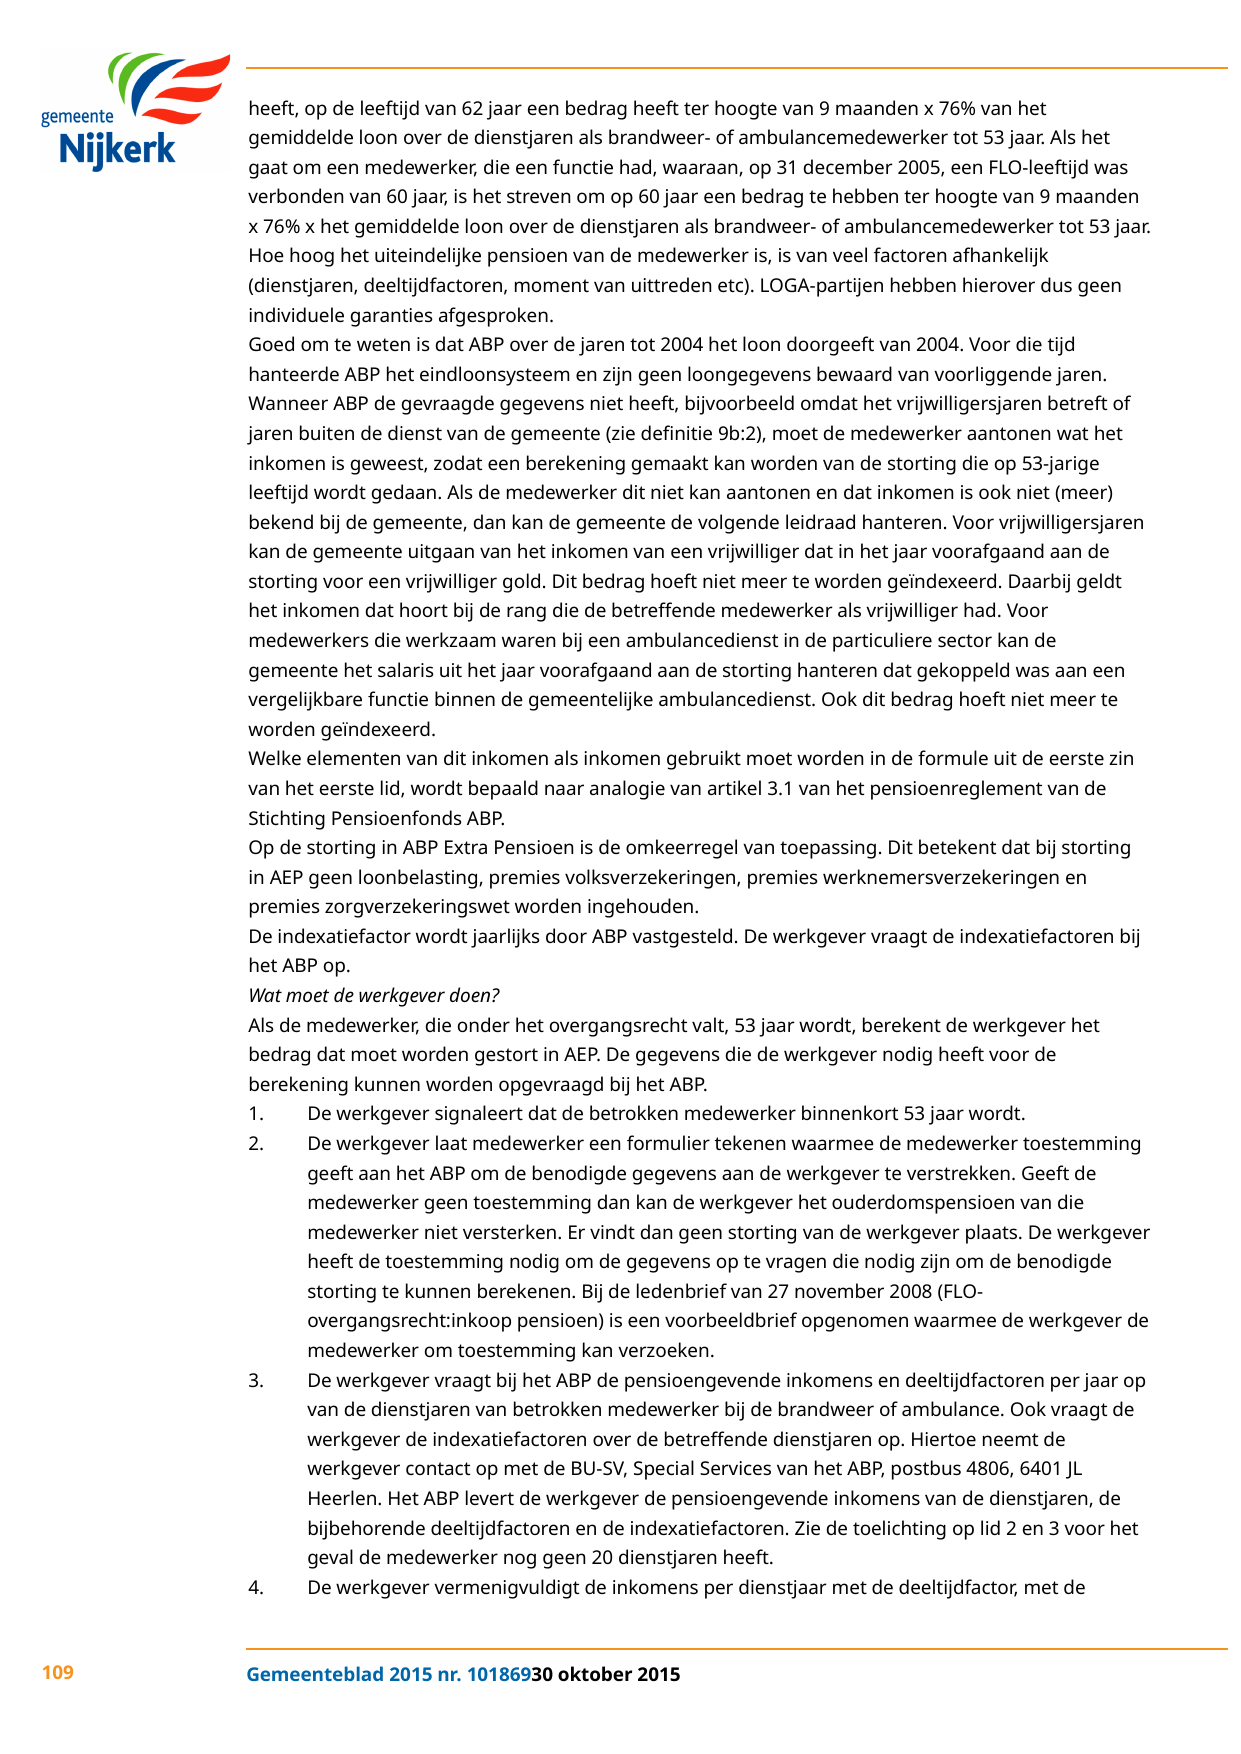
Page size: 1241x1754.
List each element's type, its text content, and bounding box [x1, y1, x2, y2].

text heeft, op de leeftijd van 62 jaar een bedrag heeft ter hoogte van 9 maanden x 76% van het gemiddelde loon over de dienstjaren als brandweer- of ambulancemedewerker tot 53 jaar. Als het gaat om een medewerker, die een functie had, waaraan, op 31 december 2005, een FLO-leeftijd was verbonden van 60 jaar, is het streven om op 60 jaar een bedrag te hebben ter hoogte van 9 maanden x 76% x het gemiddelde loon over de dienstjaren als brandweer- of ambulancemedewerker tot 53 jaar. Hoe hoog het uiteindelijke pensioen van de medewerker is, is van veel factoren afhankelijk (dienstjaren, deeltijdfactoren, moment van uittreden etc). LOGA-partijen hebben hierover dus geen individuele garanties afgesproken. [248, 95, 1152, 328]
picture [41, 47, 231, 172]
text De indexatiefactor wordt jaarlijks door ABP vastgesteld. De werkgever vraagt de indexatiefactoren bij het ABP op. [248, 923, 1152, 978]
text Welke elementen van dit inkomen als inkomen gebruikt moet worden in de formule uit de eerste zin van het eerste lid, wordt bepaald naar analogie van artikel 3.1 van het pensioenreglement van de Stichting Pensioenfonds ABP. [248, 746, 1152, 831]
text Wanneer ABP de gevraagde gegevens niet heeft, bijvoorbeeld omdat het vrijwilligersjaren betreft of jaren buiten de dienst van de gemeente (zie definitie 9b:2), moet de medewerker aantonen wat het inkomen is geweest, zodat een berekening gemaakt kan worden van de storting die op 53-jarige leeftijd wordt gedaan. Als de medewerker dit niet kan aantonen en dat inkomen is ook niet (meer) bekend bij de gemeente, dan kan de gemeente de volgende leidraad hanteren. Voor vrijwilligersjaren kan de gemeente uitgaan van het inkomen van een vrijwilliger dat in het jaar voorafgaand aan de storting voor een vrijwilliger gold. Dit bedrag hoeft niet meer te worden geïndexeerd. Daarbij geldt het inkomen dat hoort bij de rang die de betreffende medewerker als vrijwilliger had. Voor medewerkers die werkzaam waren bij een ambulancedienst in de particuliere sector kan de gemeente het salaris uit het jaar voorafgaand aan de storting hanteren dat gekoppeld was aan een vergelijkbare functie binnen de gemeentelijke ambulancedienst. Ook dit bedrag hoeft niet meer te worden geïndexeerd. [248, 391, 1152, 742]
list De werkgever vermenigvuldigt de inkomens per dienstjaar met de deeltijdfactor, met de [248, 1574, 1152, 1600]
list De werkgever laat medewerker een formulier tekenen waarmee de medewerker toestemming geeft aan het ABP om de benodigde gegevens aan de werkgever te verstrekken. Geeft de medewerker geen toestemming dan kan de werkgever het ouderdomspensioen van die medewerker niet versterken. Er vindt dan geen storting van de werkgever plaats. De werkgever heeft de toestemming nodig om de gegevens op te vragen die nodig zijn om de benodigde storting te kunnen berekenen. Bij de ledenbrief van 27 november 2008 (FLO-overgangsrecht:inkoop pensioen) is een voorbeeldbrief opgenomen waarmee de werkgever de medewerker om toestemming kan verzoeken. [248, 1130, 1152, 1363]
list De werkgever vraagt bij het ABP de pensioengevende inkomens en deeltijdfactoren per jaar op van de dienstjaren van betrokken medewerker bij de brandweer of ambulance. Ook vraagt de werkgever de indexatiefactoren over de betreffende dienstjaren op. Hiertoe neemt de werkgever contact op met de BU-SV, Special Services van het ABP, postbus 4806, 6401 JL Heerlen. Het ABP levert de werkgever de pensioengevende inkomens van de dienstjaren, de bijbehorende deeltijdfactoren en de indexatiefactoren. Zie de toelichting op lid 2 en 3 voor het geval de medewerker nog geen 20 dienstjaren heeft. [248, 1367, 1152, 1570]
text Als de medewerker, die onder het overgangsrecht valt, 53 jaar wordt, berekent de werkgever het bedrag dat moet worden gestort in AEP. De gegevens die de werkgever nodig heeft voor de berekening kunnen worden opgevraagd bij het ABP. [248, 1012, 1152, 1097]
text Op de storting in ABP Extra Pensioen is de omkeerregel van toepassing. Dit betekent dat bij storting in AEP geen loonbelasting, premies volksverzekeringen, premies werknemersverzekeringen en premies zorgverzekeringswet worden ingehouden. [248, 834, 1152, 919]
list De werkgever signaleert dat de betrokken medewerker binnenkort 53 jaar wordt. [248, 1101, 1152, 1126]
text Goed om te weten is dat ABP over de jaren tot 2004 het loon doorgeeft van 2004. Voor die tijd hanteerde ABP het eindloonsysteem en zijn geen loongegevens bewaard van voorliggende jaren. [248, 331, 1152, 387]
text Wat moet de werkgever doen? [248, 982, 1152, 1008]
